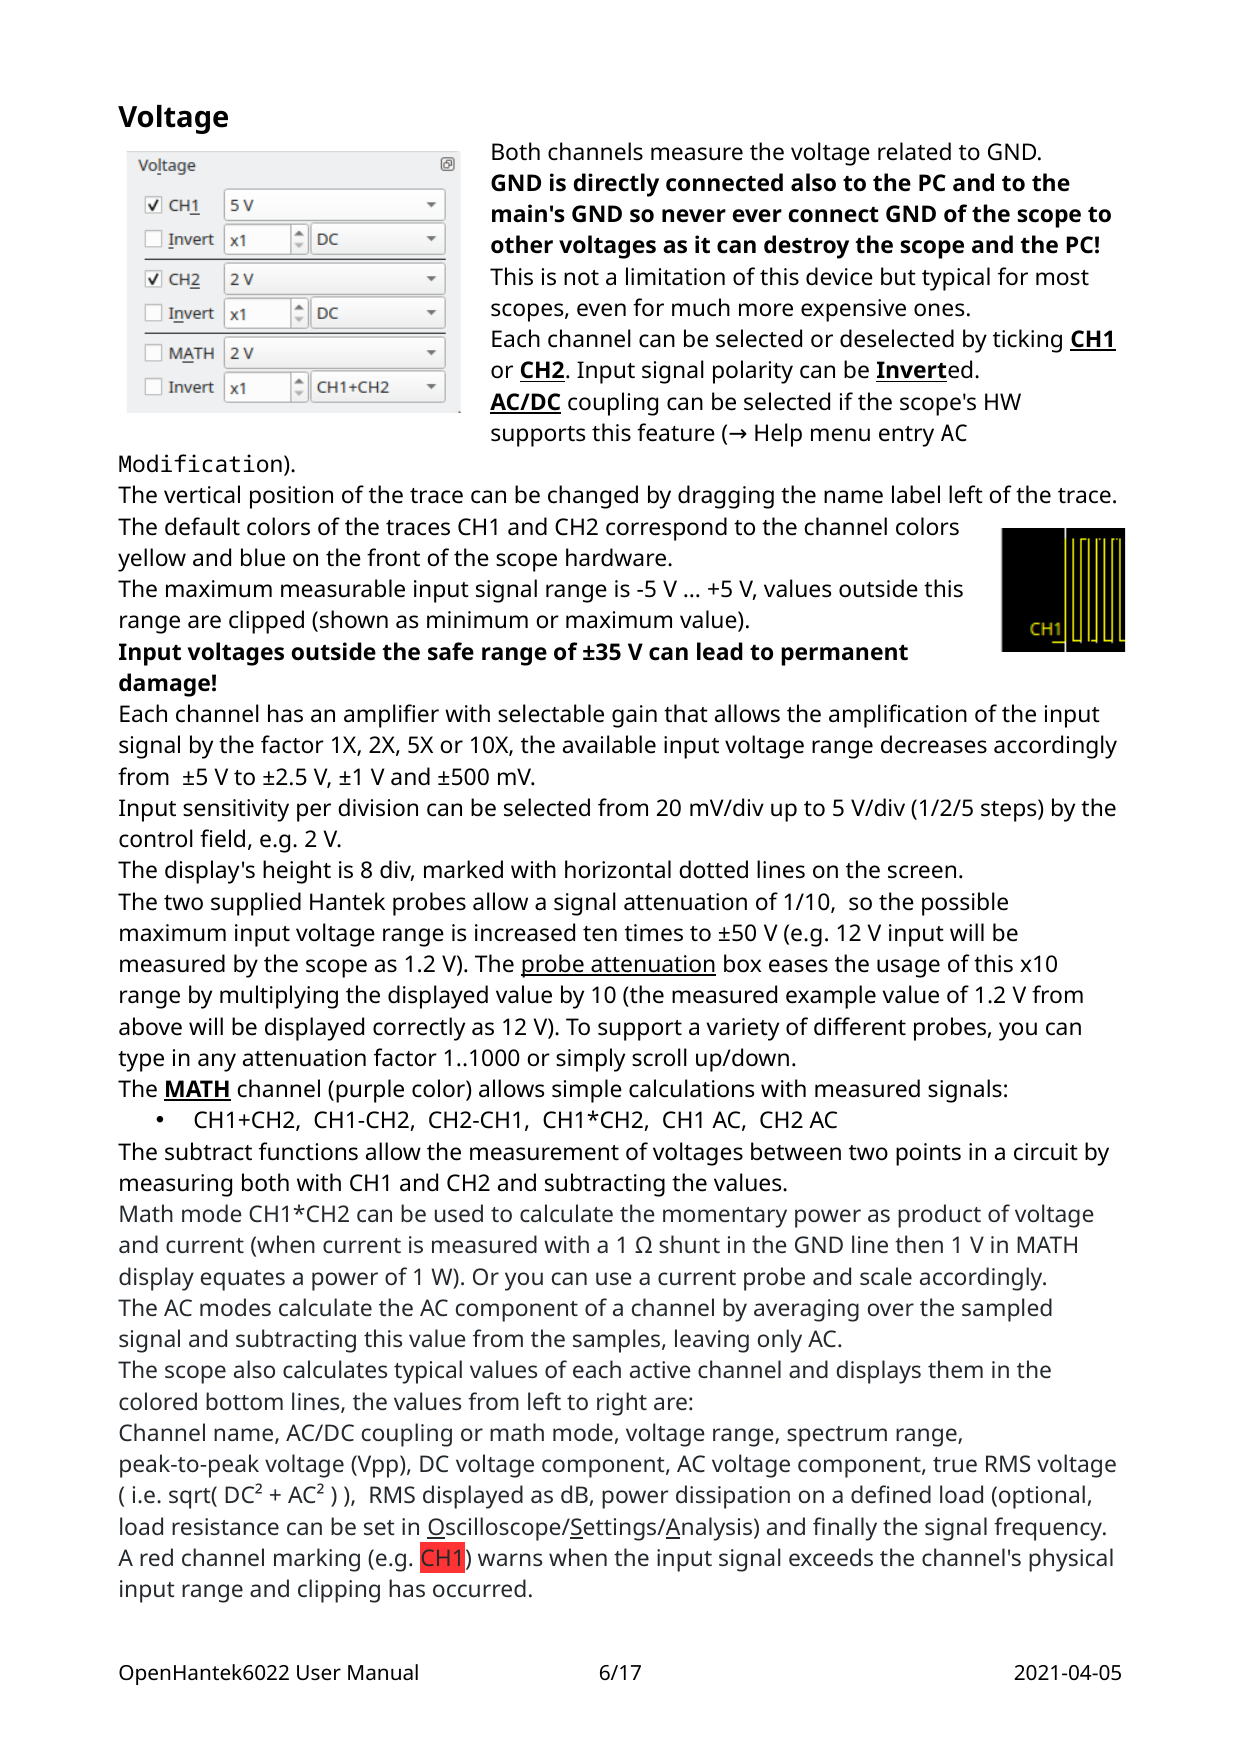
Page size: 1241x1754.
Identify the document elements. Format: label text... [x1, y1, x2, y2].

text AC/DC coupling can be selected if the scope's HW supports this feature (→ Help menu entry AC Modification). [118, 386, 1122, 479]
text Input voltages outside the safe range of ±35 V can lead to permanent damage! [118, 636, 1122, 698]
text Each channel can be selected or deselected by ticking CH1 or CH2. Input signal polarity can be Inverted. [461, 323, 1122, 386]
text Math mode CH1*CH2 can be used to calculate the momentary power as product of voltage and current (when current is measured with a 1 Ω shunt in the GND line then 1 V in MATH display equates a power of 1 W). Or you can use a current probe and scale accordingly. [118, 1198, 1122, 1292]
text The two supplied Hantek probes allow a signal attenuation of 1/10, so the possible maximum input voltage range is increased ten times to ±50 V (e.g. 12 V input will be measured by the scope as 1.2 V). The probe attenuation box eases the usage of this x10 range by multiplying the displayed value by 10 (the measured example value of 1.2 V from above will be displayed correctly as 12 V). To support a variety of different probes, you can type in any attenuation factor 1..1000 or simply scroll up/down. [118, 886, 1122, 1073]
text The vertical position of the trace can be changed by dragging the name label left of the trace. [118, 479, 1122, 511]
text The AC modes calculate the AC component of a channel by averaging over the sampled signal and subtracting this value from the samples, leaving only AC. [118, 1292, 1122, 1354]
text Both channels measure the voltage related to GND. [118, 136, 1122, 167]
text Input sensitivity per division can be selected from 20 mV/div up to 5 V/div (1/2/5 steps) by the control field, e.g. 2 V. [118, 792, 1122, 854]
list CH1+CH2, CH1-CH2, CH2-CH1, CH1*CH2, CH1 AC, CH2 AC [156, 1104, 1122, 1136]
text The subtract functions allow the measurement of voltages between two points in a circuit by measuring both with CH1 and CH2 and subtracting the values. [118, 1136, 1122, 1198]
text The default colors of the traces CH1 and CH2 correspond to the channel colors yellow and blue on the front of the scope hardware. [118, 511, 1122, 573]
text The display's height is 8 div, marked with horizontal dotted lines on the screen. [118, 854, 1122, 886]
text This is not a limitation of this device but typical for most scopes, even for much more expensive ones. [461, 261, 1122, 323]
text A red channel marking (e.g. CH1) warns when the input signal exceeds the channel's physical input range and clipping has occurred. [118, 1542, 1122, 1604]
text Channel name, AC/DC coupling or math mode, voltage range, spectrum range, peak-to-peak voltage (Vpp), DC voltage component, AC voltage component, true RMS voltage ( i.e. sqrt( DC² + AC² ) ), RMS displayed as dB, power dissipation on a defined load (optional, load resistance can be set in Oscilloscope/Settings/Analysis) and finally the signal frequency. [118, 1417, 1122, 1542]
text GND is directly connected also to the PC and to the main's GND so never ever connect GND of the scope to other voltages as it can destroy the scope and the PC! [461, 167, 1122, 261]
text The maximum measurable input signal range is -5 V … +5 V, values outside this range are clipped (shown as minimum or maximum value). [118, 573, 1122, 636]
picture [126, 151, 461, 413]
text Each channel has an amplifier with selectable gain that allows the amplification of the input signal by the factor 1X, 2X, 5X or 10X, the available input voltage range decreases accordingly from ±5 V to ±2.5 V, ±1 V and ±500 mV. [118, 698, 1122, 792]
picture [1000, 528, 1024, 633]
text The MATH channel (purple color) allows simple calculations with measured signals: [118, 1073, 1122, 1104]
text The scope also calculates typical values of each active channel and displays them in the colored bottom lines, the values from left to right are: [118, 1354, 1122, 1417]
subtitle Voltage [118, 96, 1122, 136]
